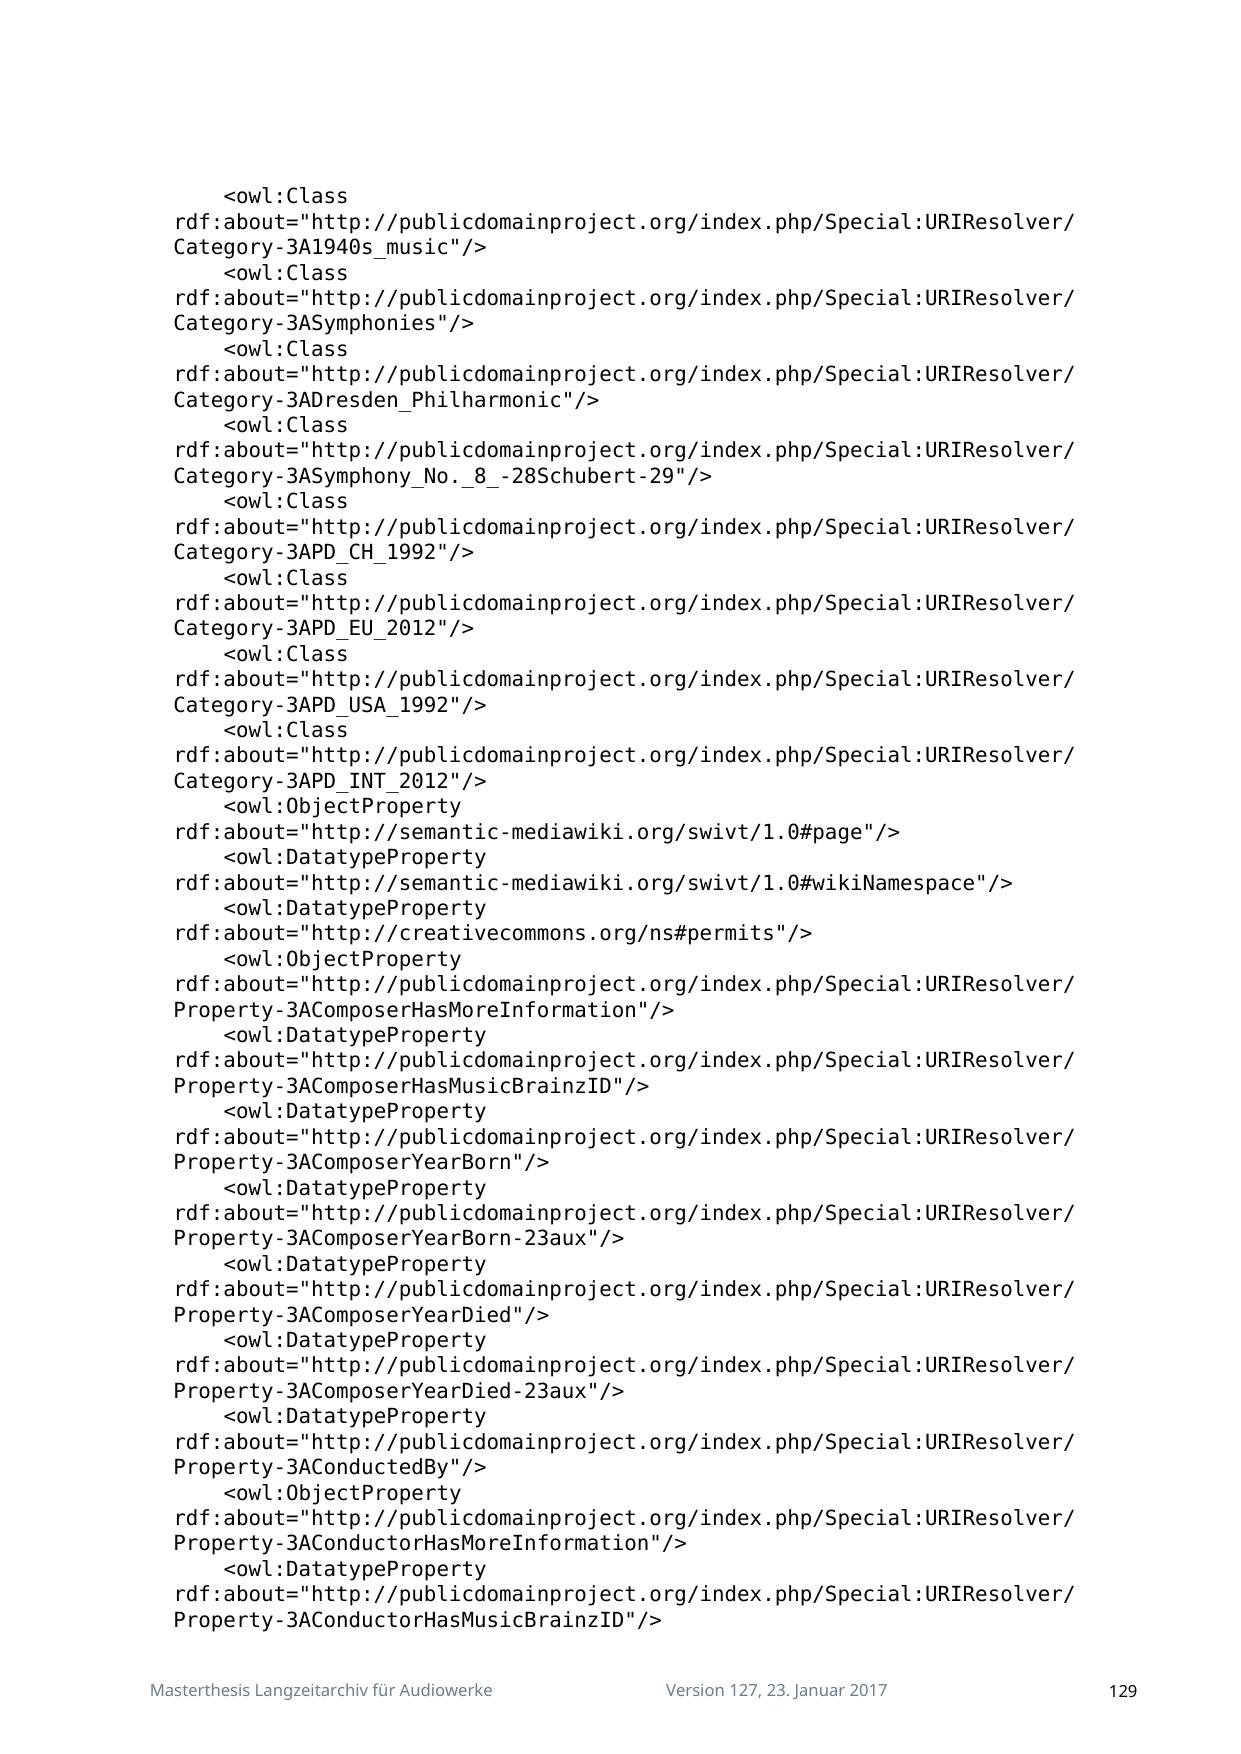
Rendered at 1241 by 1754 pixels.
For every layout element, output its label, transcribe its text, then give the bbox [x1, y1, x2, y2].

text <owl:Class rdf:about="http://publicdomainproject.org/index.php/Special:URIResolver/Category-3APD_INT_2012"/> [173, 717, 1136, 793]
text <owl:DatatypeProperty rdf:about="http://publicdomainproject.org/index.php/Special:URIResolver/Property-3AComposerYearBorn"/> [173, 1098, 1136, 1174]
text <owl:ObjectProperty rdf:about="http://semantic-mediawiki.org/swivt/1.0#page"/> [173, 793, 1136, 844]
text <owl:Class rdf:about="http://publicdomainproject.org/index.php/Special:URIResolver/Category-3ASymphonies"/> [173, 259, 1136, 336]
text <owl:DatatypeProperty rdf:about="http://publicdomainproject.org/index.php/Special:URIResolver/Property-3AComposerYearDied-23aux"/> [173, 1327, 1136, 1403]
text <owl:Class rdf:about="http://publicdomainproject.org/index.php/Special:URIResolver/Category-3APD_EU_2012"/> [173, 564, 1136, 641]
text <owl:Class rdf:about="http://publicdomainproject.org/index.php/Special:URIResolver/Category-3A1940s_music"/> [173, 183, 1136, 259]
text <owl:ObjectProperty rdf:about="http://publicdomainproject.org/index.php/Special:URIResolver/Property-3AConductorHasMoreInformation"/> [173, 1479, 1136, 1556]
text <owl:DatatypeProperty rdf:about="http://publicdomainproject.org/index.php/Special:URIResolver/Property-3AComposerYearBorn-23aux"/> [173, 1174, 1136, 1251]
text <owl:ObjectProperty rdf:about="http://publicdomainproject.org/index.php/Special:URIResolver/Property-3AComposerHasMoreInformation"/> [173, 946, 1136, 1022]
text <owl:DatatypeProperty rdf:about="http://publicdomainproject.org/index.php/Special:URIResolver/Property-3AComposerYearDied"/> [173, 1251, 1136, 1327]
text <owl:DatatypeProperty rdf:about="http://publicdomainproject.org/index.php/Special:URIResolver/Property-3AComposerHasMusicBrainzID"/> [173, 1022, 1136, 1098]
text <owl:DatatypeProperty rdf:about="http://publicdomainproject.org/index.php/Special:URIResolver/Property-3AConductorHasMusicBrainzID"/> [173, 1556, 1136, 1632]
text <owl:DatatypeProperty rdf:about="http://publicdomainproject.org/index.php/Special:URIResolver/Property-3AConductedBy"/> [173, 1403, 1136, 1479]
text <owl:Class rdf:about="http://publicdomainproject.org/index.php/Special:URIResolver/Category-3ASymphony_No._8_-28Schubert-29"/> [173, 412, 1136, 488]
text <owl:Class rdf:about="http://publicdomainproject.org/index.php/Special:URIResolver/Category-3ADresden_Philharmonic"/> [173, 336, 1136, 412]
text <owl:Class rdf:about="http://publicdomainproject.org/index.php/Special:URIResolver/Category-3APD_USA_1992"/> [173, 641, 1136, 717]
text <owl:Class rdf:about="http://publicdomainproject.org/index.php/Special:URIResolver/Category-3APD_CH_1992"/> [173, 488, 1136, 564]
text <owl:DatatypeProperty rdf:about="http://creativecommons.org/ns#permits"/> [173, 895, 1136, 946]
text <owl:DatatypeProperty rdf:about="http://semantic-mediawiki.org/swivt/1.0#wikiNamespace"/> [173, 844, 1136, 895]
